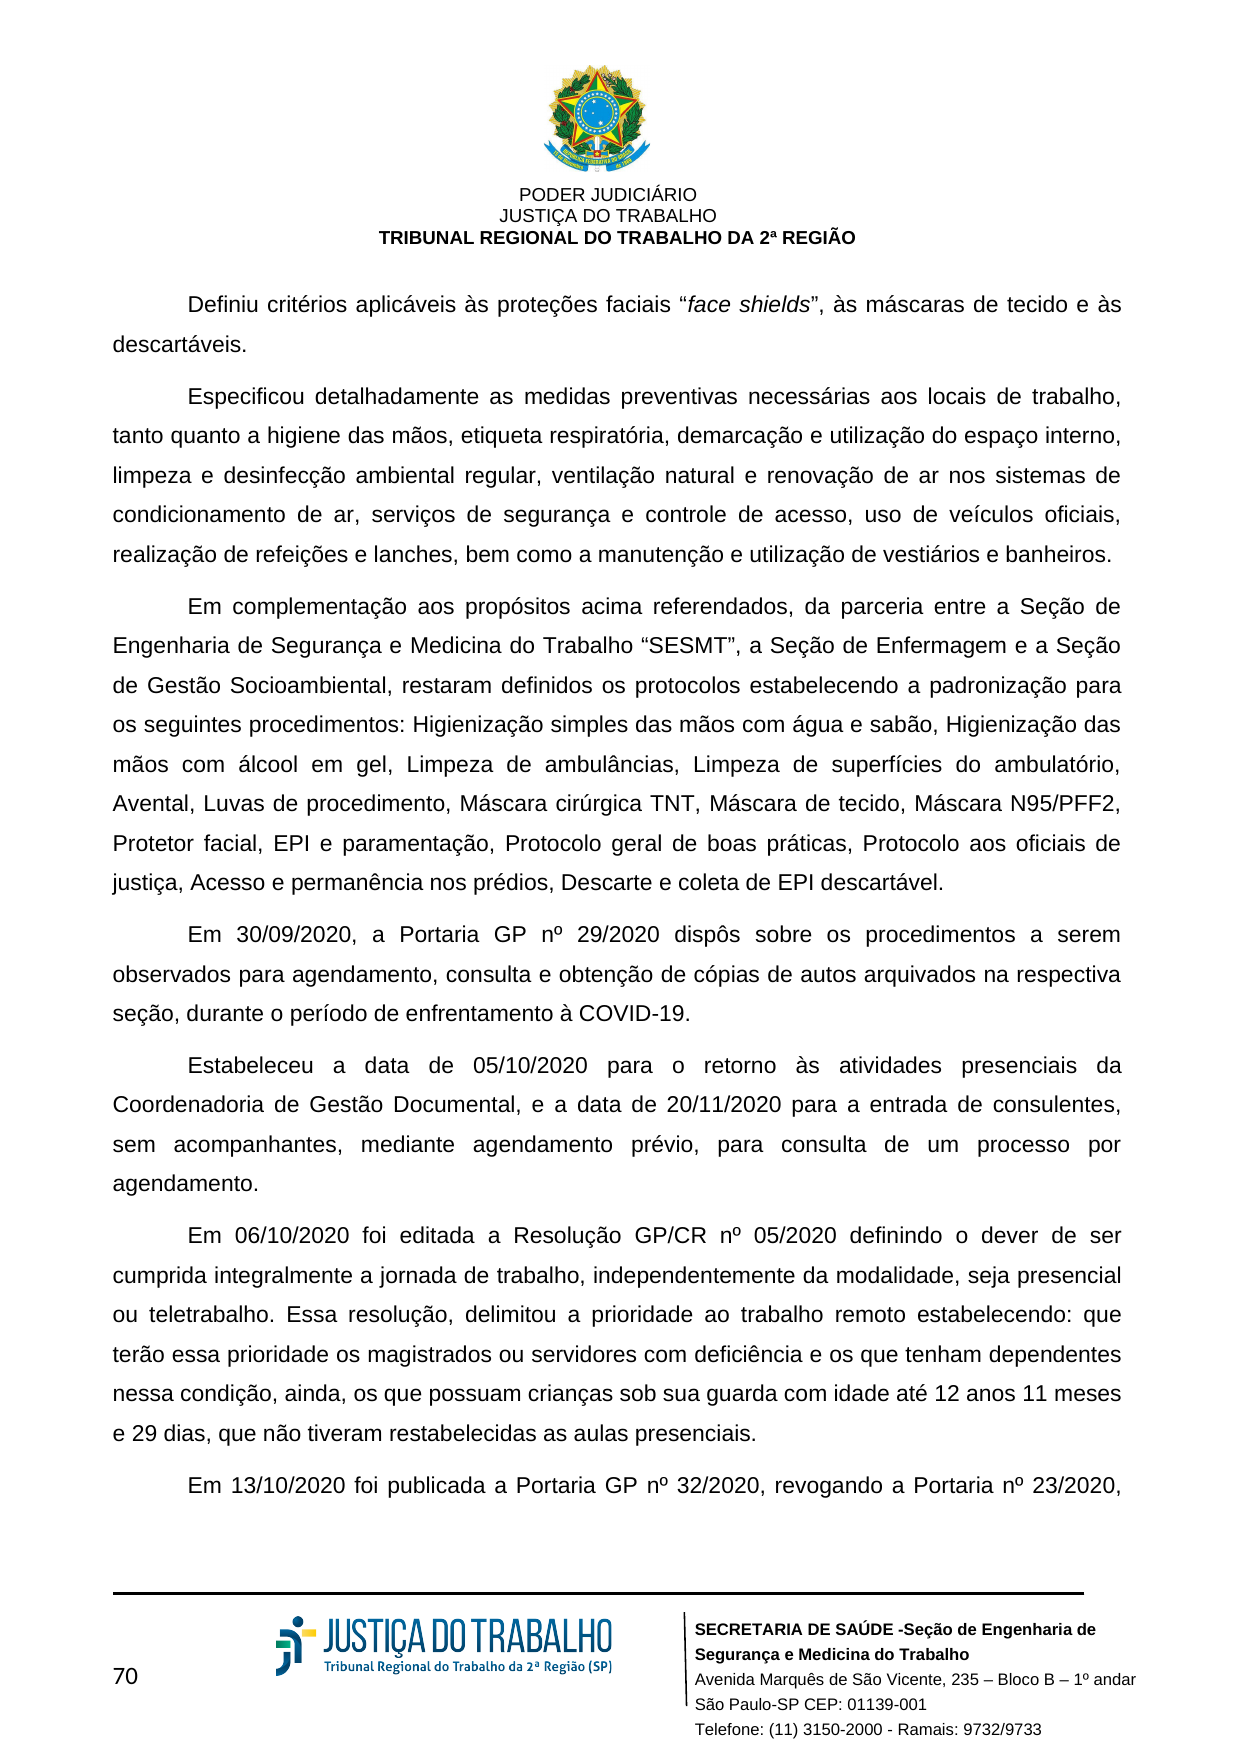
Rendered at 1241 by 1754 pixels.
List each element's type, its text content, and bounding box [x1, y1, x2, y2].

picture [543, 65, 650, 172]
text Estabeleceu a data de 05/10/2020 para o retorno às atividades presenciais da Coordenadoria de Gestão Documental, e a data de 20/11/2020 para a entrada de consulentes, sem acompanhantes, mediante agendamento prévio, para consulta de um processo por agendamento. [112, 1052, 1122, 1197]
text Em 30/09/2020, a Portaria GP nº 29/2020 dispôs sobre os procedimentos a serem observados para agendamento, consulta e obtenção de cópias de autos arquivados na respectiva seção, durante o período de enfrentamento à COVID-19. [112, 921, 1122, 1026]
text Definiu critérios aplicáveis às proteções faciais “face shields”, às máscaras de tecido e às descartáveis. [112, 291, 1122, 357]
picture [276, 1616, 612, 1676]
text Em 13/10/2020 foi publicada a Portaria GP nº 32/2020, revogando a Portaria nº 23/2020, [112, 1472, 1122, 1498]
text Especificou detalhadamente as medidas preventivas necessárias aos locais de trabalho, tanto quanto a higiene das mãos, etiqueta respiratória, demarcação e utilização do espaço interno, limpeza e desinfecção ambiental regular, ventilação natural e renovação de ar nos sistemas de condicionamento de ar, serviços de segurança e controle de acesso, uso de veículos oficiais, realização de refeições e lanches, bem como a manutenção e utilização de vestiários e banheiros. [112, 383, 1122, 567]
text Em 06/10/2020 foi editada a Resolução GP/CR nº 05/2020 definindo o dever de ser cumprida integralmente a jornada de trabalho, independentemente da modalidade, seja presencial ou teletrabalho. Essa resolução, delimitou a prioridade ao trabalho remoto estabelecendo: que terão essa prioridade os magistrados ou servidores com deficiência e os que tenham dependentes nessa condição, ainda, os que possuam crianças sob sua guarda com idade até 12 anos 11 meses e 29 dias, que não tiveram restabelecidas as aulas presenciais. [112, 1222, 1122, 1446]
text Em complementação aos propósitos acima referendados, da parceria entre a Seção de Engenharia de Segurança e Medicina do Trabalho “SESMT”, a Seção de Enfermagem e a Seção de Gestão Socioambiental, restaram definidos os protocolos estabelecendo a padronização para os seguintes procedimentos: Higienização simples das mãos com água e sabão, Higienização das mãos com álcool em gel, Limpeza de ambulâncias, Limpeza de superfícies do ambulatório, Avental, Luvas de procedimento, Máscara cirúrgica TNT, Máscara de tecido, Máscara N95/PFF2, Protetor facial, EPI e paramentação, Protocolo geral de boas práticas, Protocolo aos oficiais de justiça, Acesso e permanência nos prédios, Descarte e coleta de EPI descartável. [112, 593, 1122, 895]
